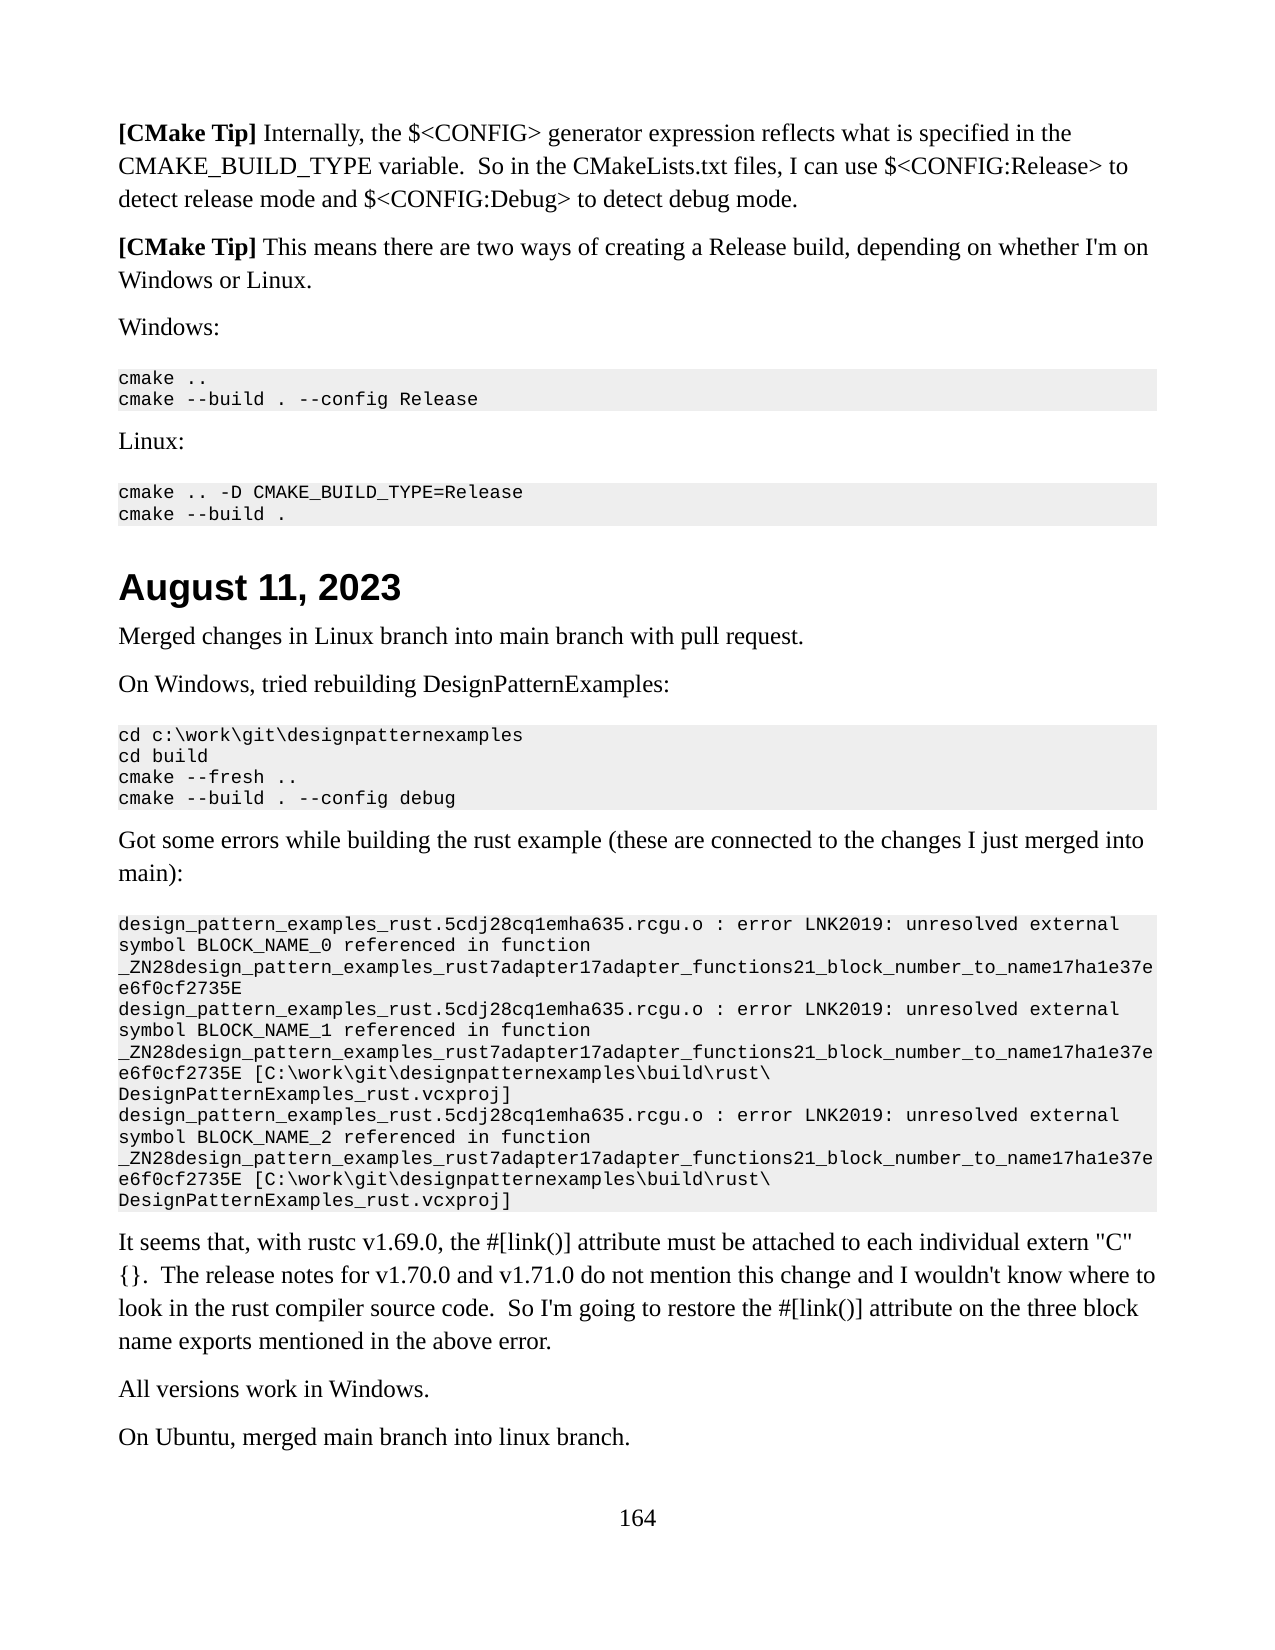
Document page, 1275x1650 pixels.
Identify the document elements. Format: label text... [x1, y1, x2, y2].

text design_pattern_examples_rust.5cdj28cq1emha635.rcgu.o : error LNK2019: unresolved external symbol BLOCK_NAME_1 referenced in function _ZN28design_pattern_examples_rust7adapter17adapter_functions21_block_number_to_name17ha1e37ee6f0cf2735E [C:\work\git\designpatternexamples\build\rust\DesignPatternExamples_rust.vcxproj] [118, 1000, 1157, 1106]
text All versions work in Windows. [118, 1374, 1157, 1403]
text cd build [118, 747, 1157, 768]
text cmake --fresh .. [118, 768, 1157, 789]
text On Ubuntu, merged main branch into linux branch. [118, 1422, 1157, 1450]
text cmake --build . [118, 504, 1157, 526]
text Got some errors while building the rust example (these are connected to the changes I just merged into main): [118, 825, 1157, 887]
text Merged changes in Linux branch into main branch with pull request. [118, 621, 1157, 650]
text cmake --build . --config debug [118, 789, 1157, 810]
text Windows: [118, 312, 1157, 341]
text On Windows, tried rebuilding DesignPatternExamples: [118, 669, 1157, 697]
text design_pattern_examples_rust.5cdj28cq1emha635.rcgu.o : error LNK2019: unresolved external symbol BLOCK_NAME_2 referenced in function _ZN28design_pattern_examples_rust7adapter17adapter_functions21_block_number_to_name17ha1e37ee6f0cf2735E [C:\work\git\designpatternexamples\build\rust\DesignPatternExamples_rust.vcxproj] [118, 1106, 1157, 1212]
text It seems that, with rustc v1.69.0, the #[link()] attribute must be attached to each individual extern "C" {}. The release notes for v1.70.0 and v1.71.0 do not mention this change and I wouldn't know where to look in the rust compiler source code. So I'm going to restore the #[link()] attribute on the three block name exports mentioned in the above error. [118, 1227, 1157, 1355]
text cmake .. -D CMAKE_BUILD_TYPE=Release [118, 483, 1157, 504]
text [CMake Tip] This means there are two ways of creating a Release build, depending on whether I'm on Windows or Linux. [118, 232, 1157, 293]
text cmake .. [118, 369, 1157, 390]
text [CMake Tip] Internally, the $<CONFIG> generator expression reflects what is specified in the CMAKE_BUILD_TYPE variable. So in the CMakeLists.txt files, I can use $<CONFIG:Release> to detect release mode and $<CONFIG:Debug> to detect debug mode. [118, 118, 1157, 213]
subtitle August 11, 2023 [118, 566, 1157, 609]
text Linux: [118, 426, 1157, 455]
text cmake --build . --config Release [118, 390, 1157, 411]
text design_pattern_examples_rust.5cdj28cq1emha635.rcgu.o : error LNK2019: unresolved external symbol BLOCK_NAME_0 referenced in function _ZN28design_pattern_examples_rust7adapter17adapter_functions21_block_number_to_name17ha1e37ee6f0cf2735E [118, 915, 1157, 1000]
text cd c:\work\git\designpatternexamples [118, 725, 1157, 747]
